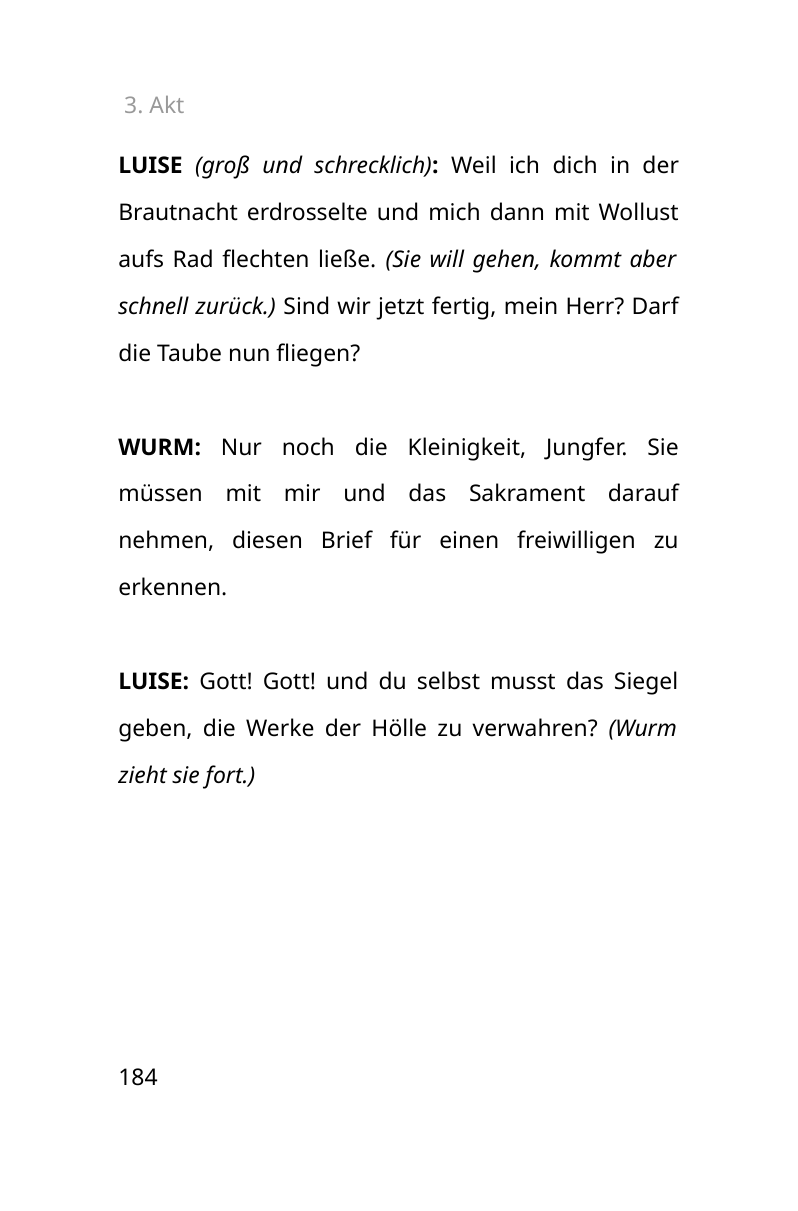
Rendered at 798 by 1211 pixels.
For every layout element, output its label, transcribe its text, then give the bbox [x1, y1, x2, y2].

text WURM: Nur noch die Kleinigkeit, Jungfer. Sie müssen mit mir und das Sakrament darauf nehmen, diesen Brief für einen freiwilligen zu erkennen. [118, 395, 679, 602]
text LUISE (groß und schrecklich): Weil ich dich in der Brautnacht erdrosselte und mich dann mit Wollust aufs Rad flechten ließe. (Sie will gehen, kommt aber schnell zurück.) Sind wir jetzt fertig, mein Herr? Darf die Taube nun fliegen? [118, 149, 679, 368]
text LUISE: Gott! Gott! und du selbst musst das Siegel geben, die Werke der Hölle zu verwahren? (Wurm zieht sie fort.) [118, 630, 679, 790]
